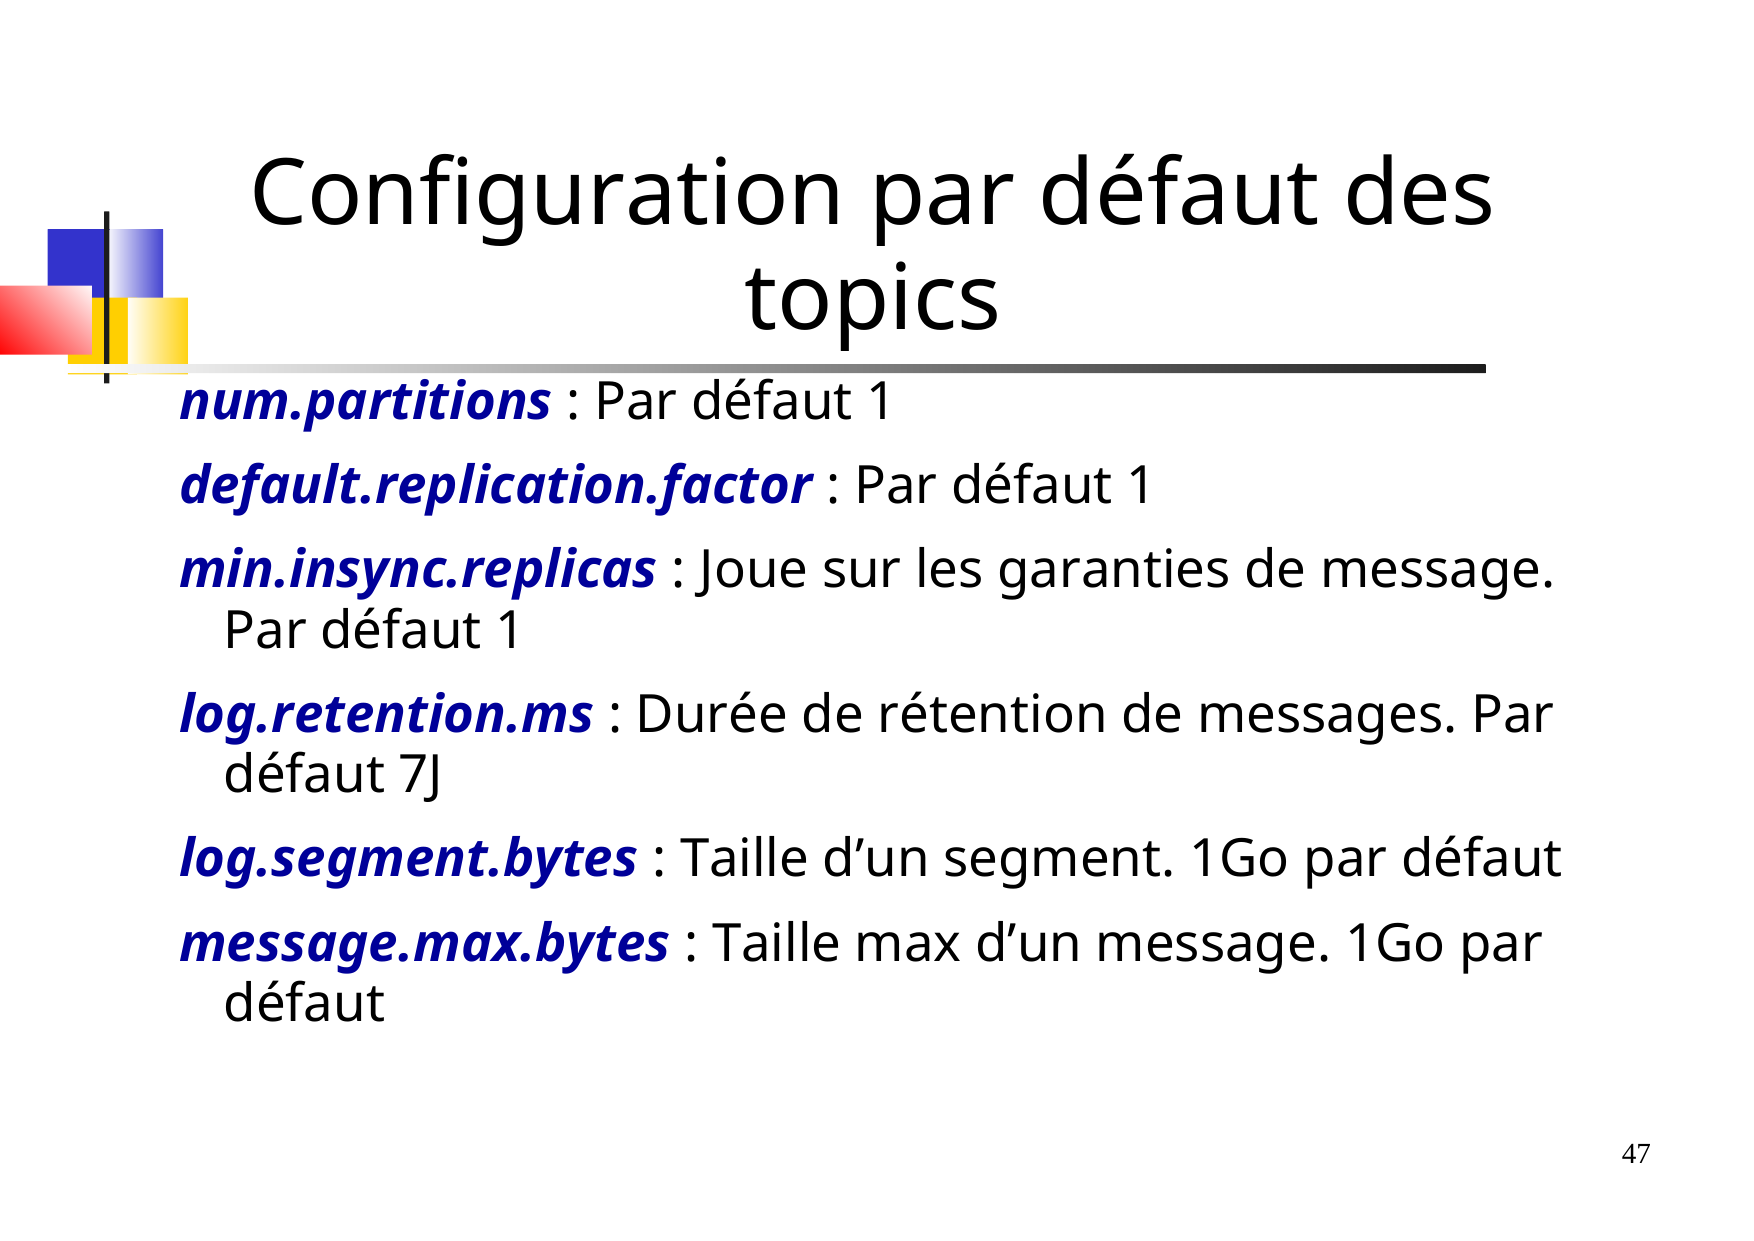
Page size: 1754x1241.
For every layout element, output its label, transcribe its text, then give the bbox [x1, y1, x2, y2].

title Configuration par défaut des topics [179, 139, 1567, 351]
list num.partitions : Par défaut 1 default.replication.factor : Par défaut 1 min.insync.replicas : Joue sur les garanties de message. Par défaut 1 log.retention.ms : Durée de rétention de messages. Par défaut 7J log.segment.bytes : Taille d’un segment. 1Go par défaut message.max.bytes : Taille max d’un message. 1Go par défaut [179, 371, 1567, 1091]
